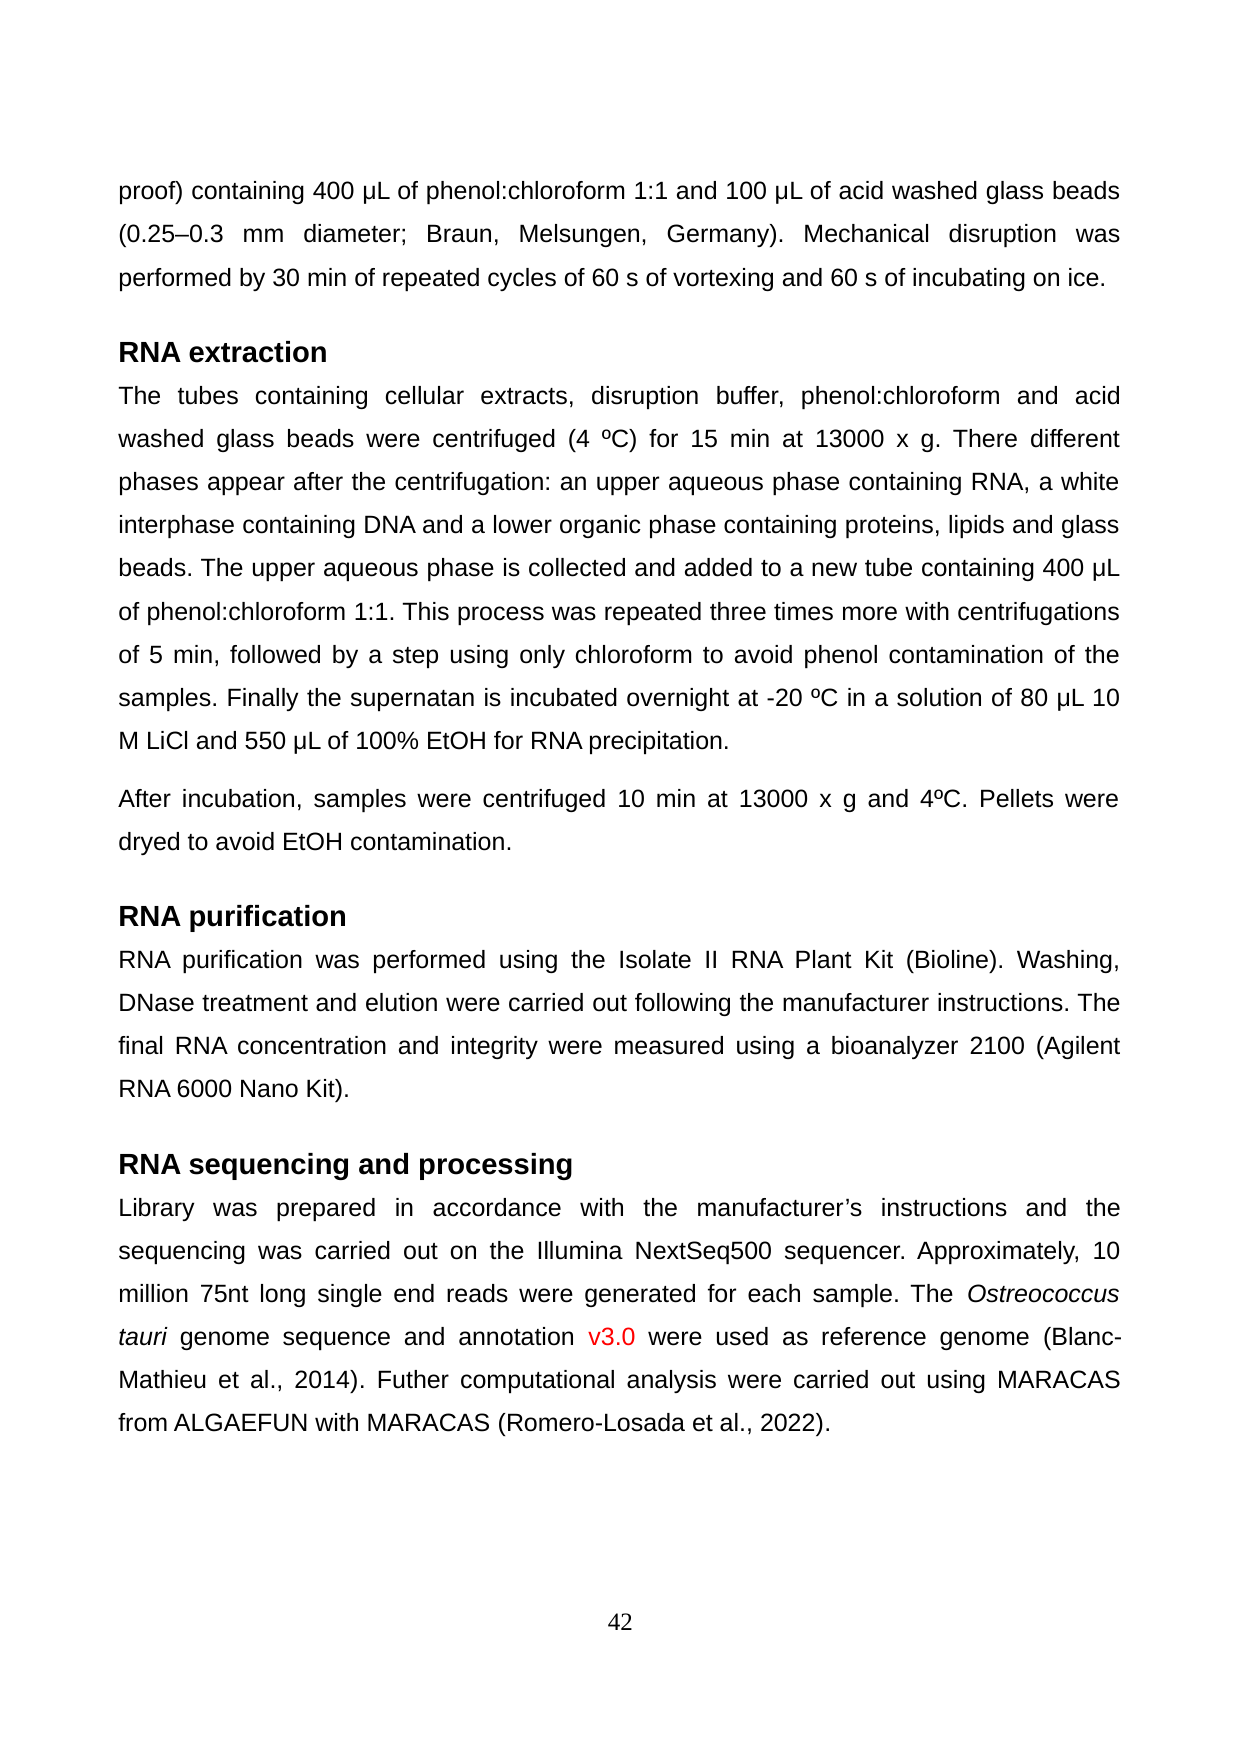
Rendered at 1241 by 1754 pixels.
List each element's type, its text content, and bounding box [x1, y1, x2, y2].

text After incubation, samples were centrifuged 10 min at 13000 x g and 4ºC. Pellets were dryed to avoid EtOH contamination. [118, 784, 1122, 856]
subtitle RNA sequencing and processing [118, 1147, 1122, 1180]
subtitle RNA extraction [118, 335, 1122, 368]
text RNA purification was performed using the Isolate II RNA Plant Kit (Bioline). Washing, DNase treatment and elution were carried out following the manufacturer instructions. The final RNA concentration and integrity were measured using a bioanalyzer 2100 (Agilent RNA 6000 Nano Kit). [118, 945, 1122, 1103]
text Library was prepared in accordance with the manufacturer’s instructions and the sequencing was carried out on the Illumina NextSeq500 sequencer. Approximately, 10 million 75nt long single end reads were generated for each sample. The Ostreococcus tauri genome sequence and annotation v3.0 were used as reference genome (Blanc-Mathieu et al., 2014)⁠. Futher computational analysis were carried out using MARACAS from ALGAEFUN with MARACAS (Romero-Losada et al., 2022)⁠. [118, 1193, 1122, 1437]
subtitle RNA purification [118, 899, 1122, 933]
text proof) containing 400 μL of phenol:chloroform 1:1 and 100 μL of acid washed glass beads (0.25–0.3 mm diameter; Braun, Melsungen, Germany). Mechanical disruption was performed by 30 min of repeated cycles of 60 s of vortexing and 60 s of incubating on ice. [118, 176, 1122, 291]
text The tubes containing cellular extracts, disruption buffer, phenol:chloroform and acid washed glass beads were centrifuged (4 ºC) for 15 min at 13000 x g. There different phases appear after the centrifugation: an upper aqueous phase containing RNA, a white interphase containing DNA and a lower organic phase containing proteins, lipids and glass beads. The upper aqueous phase is collected and added to a new tube containing 400 μL of phenol:chloroform 1:1. This process was repeated three times more with centrifugations of 5 min, followed by a step using only chloroform to avoid phenol contamination of the samples. Finally the supernatan is incubated overnight at -20 ºC in a solution of 80 μL 10 M LiCl and 550 μL of 100% EtOH for RNA precipitation. [118, 381, 1122, 755]
